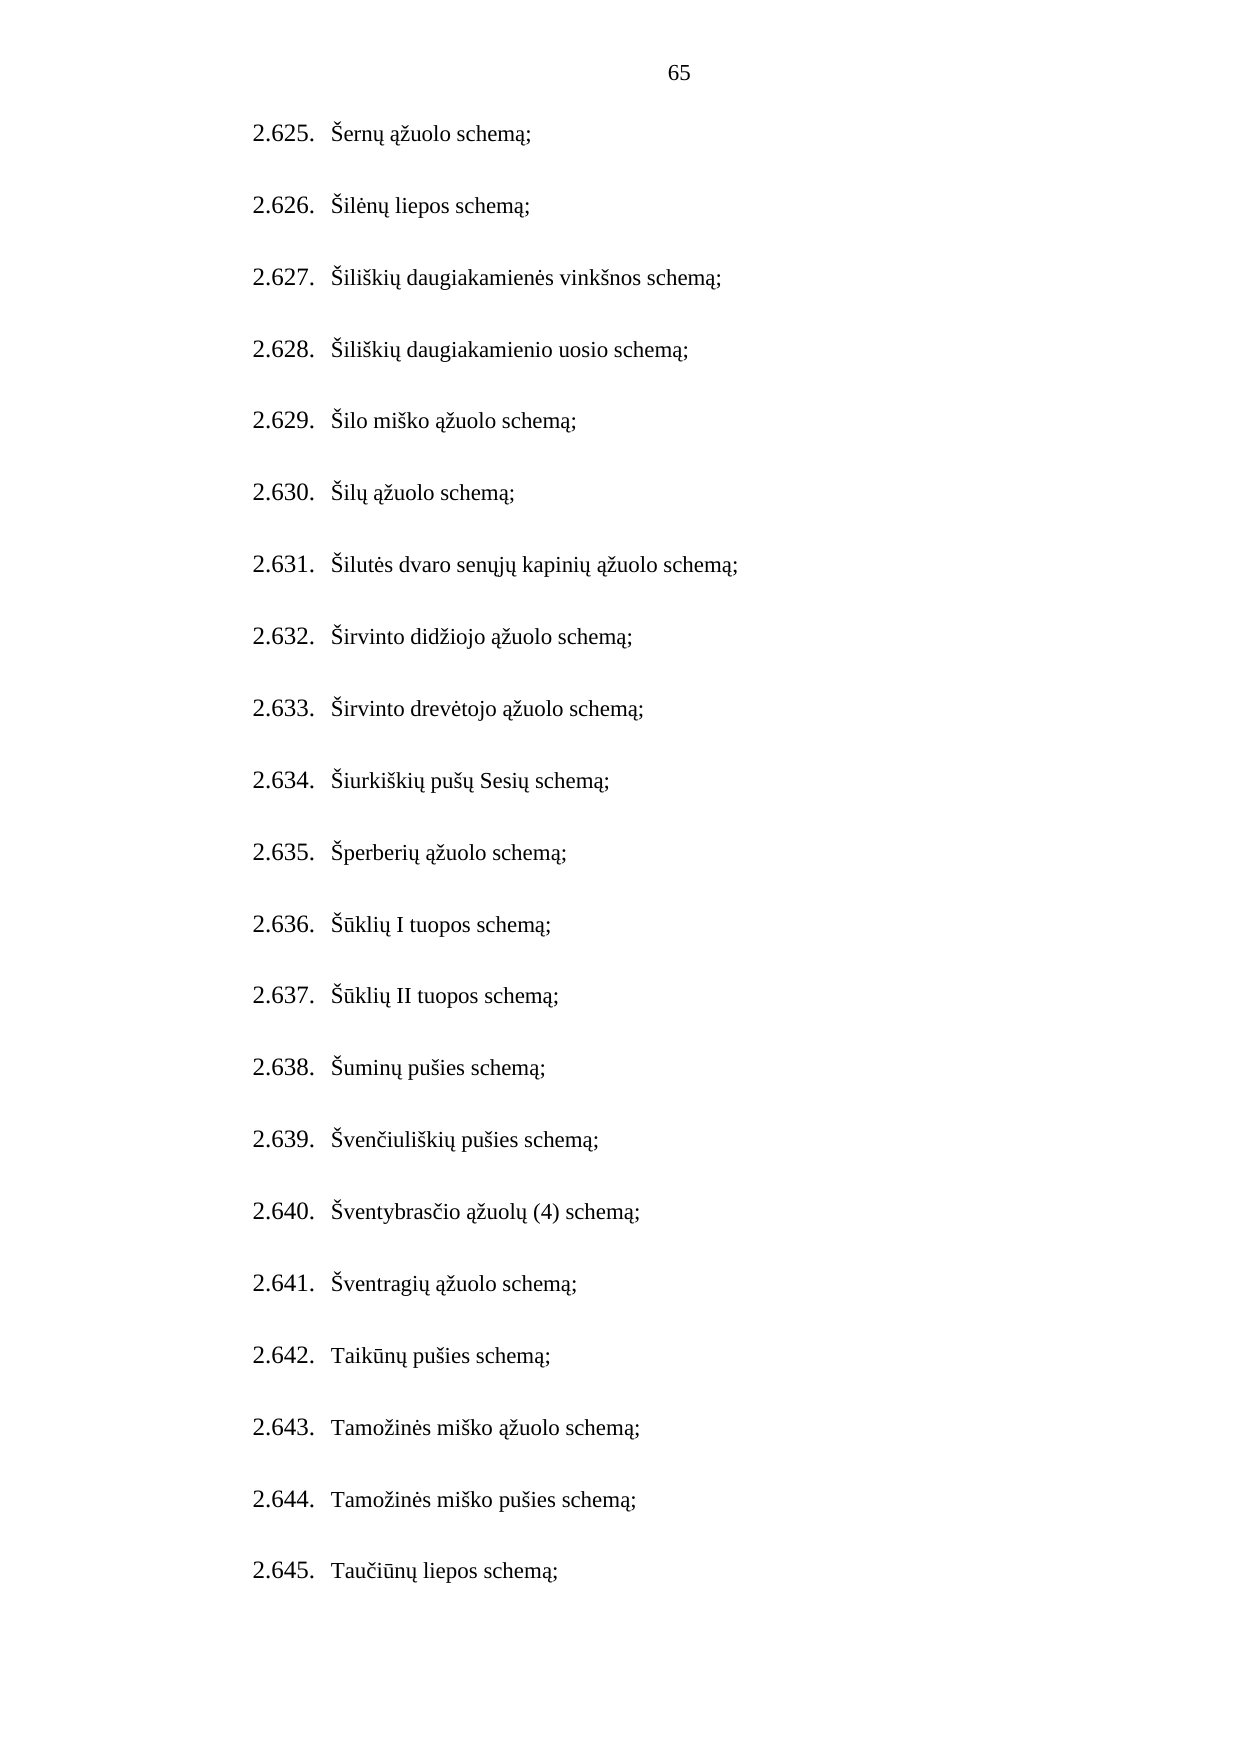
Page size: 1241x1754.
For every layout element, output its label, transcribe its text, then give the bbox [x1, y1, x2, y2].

text 2.629. Šilo miško ąžuolo schemą; [177, 406, 1181, 434]
text 2.625. Šernų ąžuolo schemą; [177, 118, 1181, 147]
text 2.634. Šiurkiškių pušų Sesių schemą; [177, 765, 1181, 794]
text 2.636. Šūklių I tuopos schemą; [177, 909, 1181, 937]
text 2.630. Šilų ąžuolo schemą; [177, 477, 1181, 506]
text 2.628. Šiliškių daugiakamienio uosio schemą; [177, 334, 1181, 362]
text 2.645. Taučiūnų liepos schemą; [177, 1556, 1181, 1584]
text 2.639. Švenčiuliškių pušies schemą; [177, 1124, 1181, 1153]
text 2.637. Šūklių II tuopos schemą; [177, 981, 1181, 1009]
text 2.643. Tamožinės miško ąžuolo schemą; [177, 1412, 1181, 1441]
text 2.635. Šperberių ąžuolo schemą; [177, 837, 1181, 866]
text 2.644. Tamožinės miško pušies schemą; [177, 1484, 1181, 1512]
text 2.632. Širvinto didžiojo ąžuolo schemą; [177, 621, 1181, 650]
text 2.633. Širvinto drevėtojo ąžuolo schemą; [177, 693, 1181, 722]
text 2.642. Taikūnų pušies schemą; [177, 1340, 1181, 1369]
text 2.631. Šilutės dvaro senųjų kapinių ąžuolo schemą; [177, 549, 1181, 578]
text 2.640. Šventybrasčio ąžuolų (4) schemą; [177, 1196, 1181, 1225]
text 2.627. Šiliškių daugiakamienės vinkšnos schemą; [177, 262, 1181, 291]
text 2.641. Šventragių ąžuolo schemą; [177, 1268, 1181, 1297]
text 2.638. Šuminų pušies schemą; [177, 1052, 1181, 1081]
text 2.626. Šilėnų liepos schemą; [177, 190, 1181, 219]
